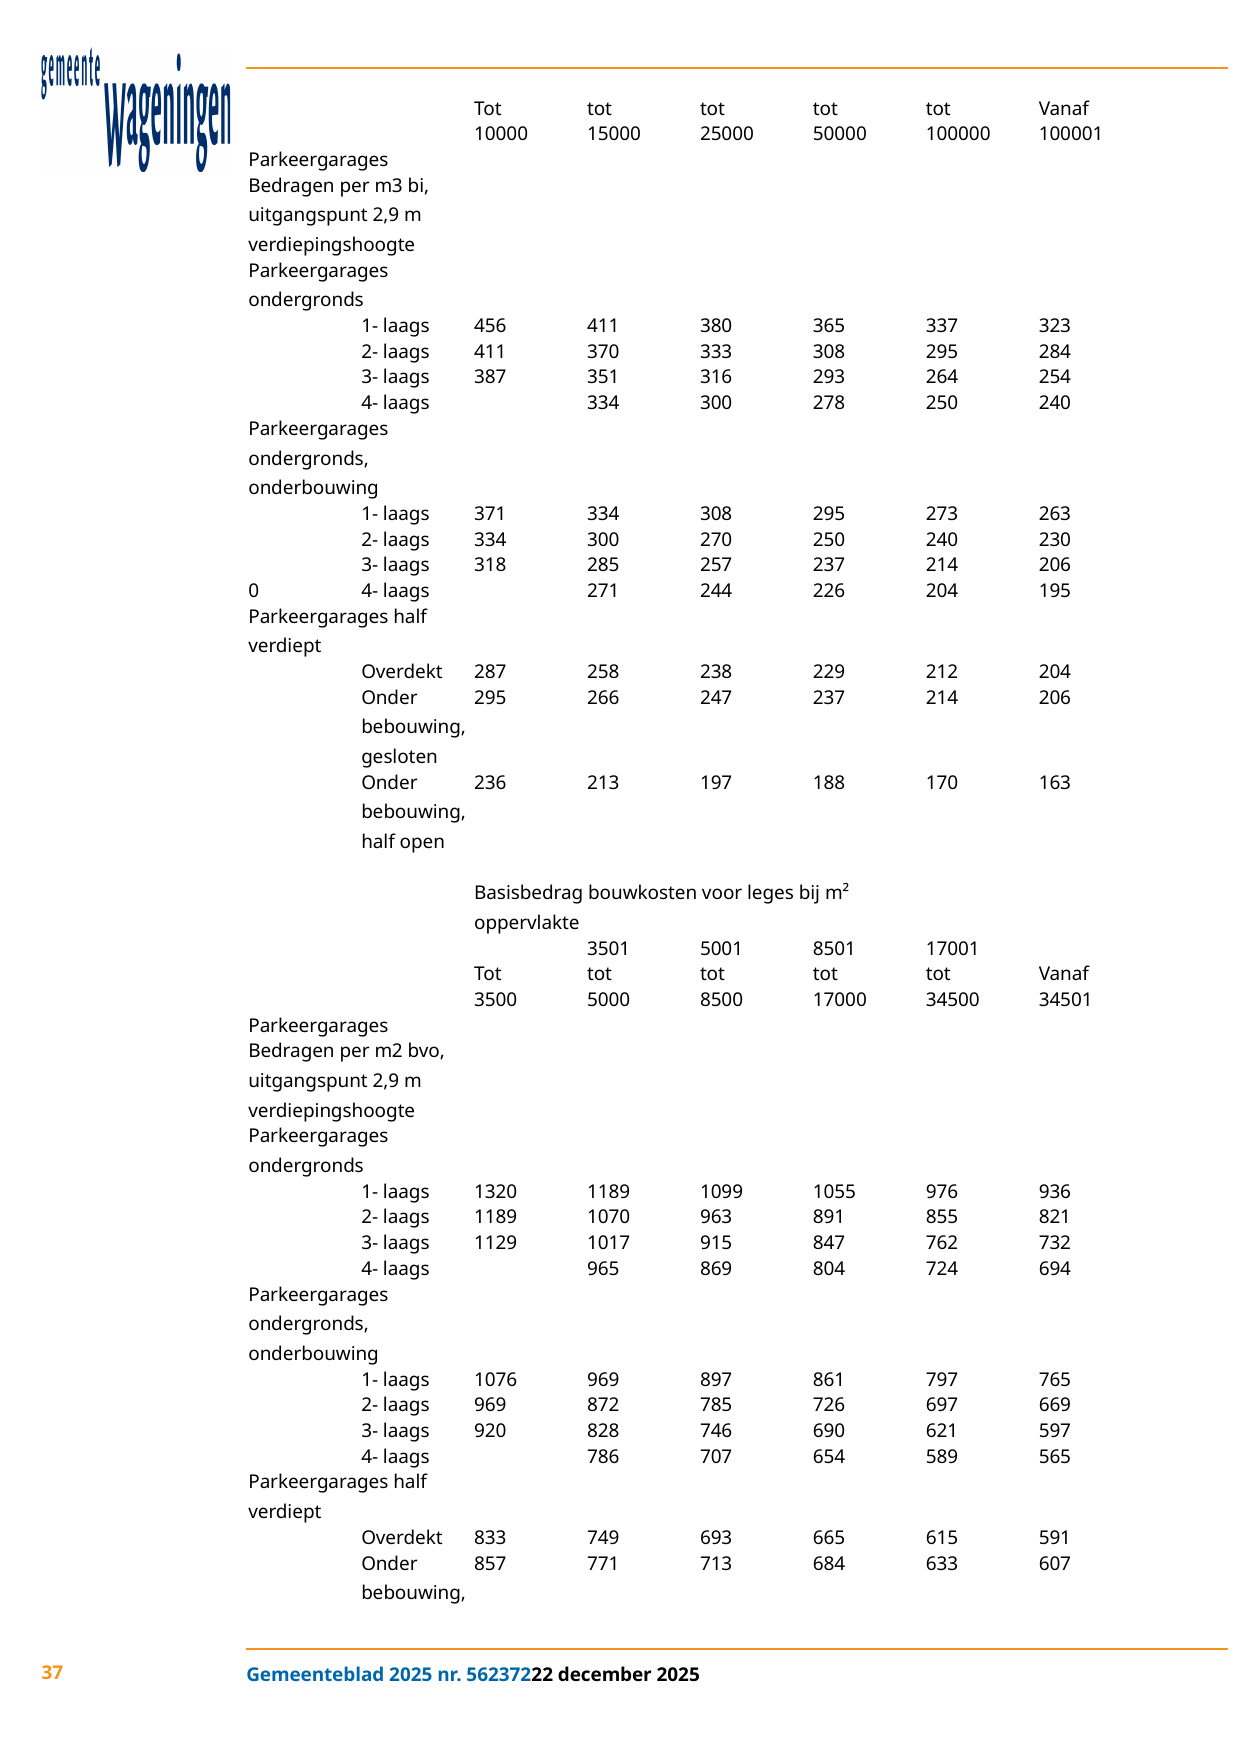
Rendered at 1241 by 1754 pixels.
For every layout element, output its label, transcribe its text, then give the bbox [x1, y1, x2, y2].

table_cell 565 [1039, 1443, 1152, 1469]
table_cell 697 [926, 1391, 1038, 1417]
table_cell [813, 1038, 926, 1123]
table_cell [248, 935, 361, 961]
table_cell 284 [1039, 338, 1152, 364]
table_cell 214 [926, 684, 1038, 769]
table_cell [248, 1550, 361, 1605]
table_cell 591 [1039, 1524, 1152, 1550]
table_cell 316 [700, 364, 813, 389]
table_cell [474, 415, 587, 500]
table_cell 270 [700, 526, 813, 551]
table_cell [474, 577, 587, 603]
table_cell [1039, 603, 1152, 658]
table_cell 3501 [587, 935, 700, 961]
table_cell 821 [1039, 1204, 1152, 1229]
table_cell 976 [926, 1178, 1038, 1204]
table_cell [700, 1281, 813, 1366]
table_cell tot [700, 95, 813, 121]
table_cell 300 [700, 389, 813, 415]
table_cell [1039, 1012, 1152, 1038]
table_cell 694 [1039, 1255, 1152, 1281]
table_cell 857 [474, 1550, 587, 1605]
table_cell 847 [813, 1229, 926, 1255]
table_cell 4- laags [361, 389, 474, 415]
table_cell 34500 [926, 986, 1038, 1012]
table_cell 963 [700, 1204, 813, 1229]
table_cell [474, 1255, 587, 1281]
table_cell [474, 1038, 587, 1123]
table_cell 266 [587, 684, 700, 769]
table_cell Onder bebouwing, gesloten [361, 684, 474, 769]
table_cell 2- laags [361, 338, 474, 364]
table_cell 1070 [587, 1204, 700, 1229]
table_cell Parkeergarages ondergronds [248, 257, 474, 312]
table_cell 236 [474, 769, 587, 854]
table_cell [361, 121, 474, 146]
table_cell 214 [926, 551, 1038, 577]
table_cell [926, 1038, 1038, 1123]
table_cell 1129 [474, 1229, 587, 1255]
table_cell 920 [474, 1417, 587, 1443]
table_cell 334 [587, 500, 700, 526]
table_cell 1- laags [361, 312, 474, 338]
table_cell [248, 854, 361, 879]
table_cell Parkeergarages half verdiept [248, 603, 474, 658]
table_cell 633 [926, 1550, 1038, 1605]
table_cell 1017 [587, 1229, 700, 1255]
table_cell Tot [474, 961, 587, 986]
table_cell Tot [474, 95, 587, 121]
table_cell [813, 603, 926, 658]
table_cell 1320 [474, 1178, 587, 1204]
table_cell [361, 986, 474, 1012]
table_cell 707 [700, 1443, 813, 1469]
table_cell [474, 603, 587, 658]
table_cell 1099 [700, 1178, 813, 1204]
table_cell [1039, 854, 1152, 879]
table_cell 693 [700, 1524, 813, 1550]
table_cell 1189 [474, 1204, 587, 1229]
table_cell 4- laags [361, 577, 474, 603]
table_cell 872 [587, 1391, 700, 1417]
table_cell 237 [813, 551, 926, 577]
table_cell 293 [813, 364, 926, 389]
table_cell 295 [813, 500, 926, 526]
table_cell [587, 415, 700, 500]
table_cell 2- laags [361, 1391, 474, 1417]
table_cell 1189 [587, 1178, 700, 1204]
table_cell [813, 1012, 926, 1038]
table_cell 163 [1039, 769, 1152, 854]
table_cell [926, 257, 1038, 312]
table_cell 170 [926, 769, 1038, 854]
table_cell [474, 854, 587, 879]
table_cell 254 [1039, 364, 1152, 389]
table_cell 206 [1039, 551, 1152, 577]
table_cell 1076 [474, 1366, 587, 1391]
table_cell [474, 1443, 587, 1469]
table_cell [248, 769, 361, 854]
table_cell [248, 986, 361, 1012]
table_cell 855 [926, 1204, 1038, 1229]
table_cell 669 [1039, 1391, 1152, 1417]
table_cell [700, 1038, 813, 1123]
table_cell tot [813, 961, 926, 986]
table_cell Bedragen per m3 bi, uitgangspunt 2,9 m verdiepingshoogte [248, 172, 474, 257]
table_cell 615 [926, 1524, 1038, 1550]
table_cell 230 [1039, 526, 1152, 551]
table_cell [926, 172, 1038, 257]
table_cell tot [926, 961, 1038, 986]
table_cell [926, 415, 1038, 500]
table_cell 786 [587, 1443, 700, 1469]
table_cell [1039, 880, 1152, 935]
table_cell 749 [587, 1524, 700, 1550]
table_cell 100001 [1039, 121, 1152, 146]
table_cell 762 [926, 1229, 1038, 1255]
table_cell 334 [474, 526, 587, 551]
table_cell 8501 [813, 935, 926, 961]
table_cell 238 [700, 658, 813, 684]
table_cell Parkeergarages half verdiept [248, 1469, 474, 1524]
table_cell tot [813, 95, 926, 121]
table_cell 295 [474, 684, 587, 769]
table_cell 188 [813, 769, 926, 854]
table_cell [700, 603, 813, 658]
table_cell [1039, 1123, 1152, 1178]
table_cell tot [700, 961, 813, 986]
table_cell 318 [474, 551, 587, 577]
table_cell [1039, 1469, 1152, 1524]
table_cell 226 [813, 577, 926, 603]
table_cell [813, 854, 926, 879]
table_cell 271 [587, 577, 700, 603]
table_cell 3- laags [361, 1229, 474, 1255]
table_cell 8500 [700, 986, 813, 1012]
table_cell 3500 [474, 986, 587, 1012]
table_cell [361, 854, 474, 879]
table_cell [1039, 1281, 1152, 1366]
table_cell 195 [1039, 577, 1152, 603]
table_cell [926, 880, 1038, 935]
table_cell 237 [813, 684, 926, 769]
table_cell 3- laags [361, 1417, 474, 1443]
table_cell [248, 658, 361, 684]
table_cell [474, 1281, 587, 1366]
table_cell 684 [813, 1550, 926, 1605]
table_cell [700, 172, 813, 257]
table_cell [587, 1281, 700, 1366]
table_cell 765 [1039, 1366, 1152, 1391]
table_cell [474, 1123, 587, 1178]
table_cell 257 [700, 551, 813, 577]
table_cell 25000 [700, 121, 813, 146]
table_cell [248, 1443, 361, 1469]
table_cell [248, 1229, 361, 1255]
table_cell [587, 1469, 700, 1524]
table_cell 607 [1039, 1550, 1152, 1605]
table_cell 2- laags [361, 1204, 474, 1229]
table_cell 212 [926, 658, 1038, 684]
table_cell [813, 1469, 926, 1524]
table_cell [248, 961, 361, 986]
table_cell 411 [587, 312, 700, 338]
table_cell [248, 95, 361, 121]
table_cell 724 [926, 1255, 1038, 1281]
table_cell 258 [587, 658, 700, 684]
table_cell 34501 [1039, 986, 1152, 1012]
table_cell 785 [700, 1391, 813, 1417]
table_cell 387 [474, 364, 587, 389]
table_cell [474, 257, 587, 312]
table_cell 1- laags [361, 1366, 474, 1391]
table_cell 897 [700, 1366, 813, 1391]
table_cell 250 [813, 526, 926, 551]
table_cell [248, 1524, 361, 1550]
table_cell 654 [813, 1443, 926, 1469]
table_cell 2- laags [361, 526, 474, 551]
table_cell 10000 [474, 121, 587, 146]
table_cell Onder bebouwing, [361, 1550, 474, 1605]
table_cell 50000 [813, 121, 926, 146]
table_cell [1039, 415, 1152, 500]
table_cell 713 [700, 1550, 813, 1605]
table_cell [248, 389, 361, 415]
table_cell Vanaf [1039, 95, 1152, 121]
table_cell [926, 1123, 1038, 1178]
table_cell 965 [587, 1255, 700, 1281]
table_cell [474, 935, 587, 961]
table_cell [587, 1123, 700, 1178]
picture [41, 47, 231, 172]
table_cell 100000 [926, 121, 1038, 146]
table_cell 665 [813, 1524, 926, 1550]
table_cell 833 [474, 1524, 587, 1550]
table_cell 4- laags [361, 1255, 474, 1281]
table_cell 726 [813, 1391, 926, 1417]
table_cell [700, 257, 813, 312]
table_cell 229 [813, 658, 926, 684]
table_cell [587, 1012, 700, 1038]
table_cell 333 [700, 338, 813, 364]
table_cell 264 [926, 364, 1038, 389]
table_cell 969 [587, 1366, 700, 1391]
table_cell 308 [813, 338, 926, 364]
table_cell 4- laags [361, 1443, 474, 1469]
table_cell [248, 1417, 361, 1443]
table_cell [700, 146, 813, 172]
table_cell 300 [587, 526, 700, 551]
table_cell 1- laags [361, 500, 474, 526]
table_cell 204 [926, 577, 1038, 603]
table_cell 456 [474, 312, 587, 338]
table_cell 746 [700, 1417, 813, 1443]
table_cell [248, 1391, 361, 1417]
table_cell [1039, 172, 1152, 257]
table_cell [926, 603, 1038, 658]
table_cell [700, 1012, 813, 1038]
table_cell 240 [1039, 389, 1152, 415]
table_cell [1039, 935, 1152, 961]
table_cell 861 [813, 1366, 926, 1391]
table_cell [248, 684, 361, 769]
table_cell [700, 1469, 813, 1524]
table_cell 597 [1039, 1417, 1152, 1443]
table_cell 380 [700, 312, 813, 338]
table_cell [248, 500, 361, 526]
table_cell 915 [700, 1229, 813, 1255]
table_cell tot [587, 961, 700, 986]
table_cell [248, 526, 361, 551]
table_cell [587, 1038, 700, 1123]
table_cell 197 [700, 769, 813, 854]
table_cell 1- laags [361, 1178, 474, 1204]
table_cell 15000 [587, 121, 700, 146]
table_cell [1039, 257, 1152, 312]
table_cell [248, 338, 361, 364]
table_cell 589 [926, 1443, 1038, 1469]
table_cell [248, 312, 361, 338]
table_cell Overdekt [361, 1524, 474, 1550]
table_cell 17001 [926, 935, 1038, 961]
table_cell tot [587, 95, 700, 121]
table_cell [1039, 1038, 1152, 1123]
table_cell 365 [813, 312, 926, 338]
table_cell [474, 172, 587, 257]
table_cell 244 [700, 577, 813, 603]
table_cell 828 [587, 1417, 700, 1443]
table_cell [248, 1255, 361, 1281]
table_cell [813, 415, 926, 500]
table_cell tot [926, 95, 1038, 121]
table_cell [587, 257, 700, 312]
table_cell [587, 146, 700, 172]
table_cell Parkeergarages ondergronds [248, 1123, 474, 1178]
table_cell 732 [1039, 1229, 1152, 1255]
table_cell 295 [926, 338, 1038, 364]
table_cell [587, 854, 700, 879]
table_cell [248, 551, 361, 577]
table_cell 250 [926, 389, 1038, 415]
table_cell 323 [1039, 312, 1152, 338]
table_cell Vanaf [1039, 961, 1152, 986]
table_cell 621 [926, 1417, 1038, 1443]
table_cell 240 [926, 526, 1038, 551]
table_cell [361, 880, 474, 935]
table_cell Parkeergarages ondergronds, onderbouwing [248, 1281, 474, 1366]
table_cell 3- laags [361, 364, 474, 389]
table_cell [700, 415, 813, 500]
table_cell Parkeergarages [248, 1012, 474, 1038]
table_cell [474, 389, 587, 415]
table_cell 936 [1039, 1178, 1152, 1204]
table_cell [926, 1281, 1038, 1366]
table_cell 797 [926, 1366, 1038, 1391]
table_cell Basisbedrag bouwkosten voor leges bij m² oppervlakte [474, 880, 926, 935]
table_cell [248, 1204, 361, 1229]
table_cell [361, 961, 474, 986]
table_cell 204 [1039, 658, 1152, 684]
table_cell [700, 1123, 813, 1178]
table_cell 273 [926, 500, 1038, 526]
table_cell [813, 1123, 926, 1178]
table_cell [926, 854, 1038, 879]
table_cell Parkeergarages [248, 146, 474, 172]
table_cell [361, 935, 474, 961]
table_cell [1039, 146, 1152, 172]
table_cell [474, 1469, 587, 1524]
table_cell [926, 1469, 1038, 1524]
table_cell 5000 [587, 986, 700, 1012]
table_cell 213 [587, 769, 700, 854]
table_cell [361, 95, 474, 121]
table_cell [587, 603, 700, 658]
table_cell [474, 1012, 587, 1038]
table_cell 3- laags [361, 551, 474, 577]
table_cell 206 [1039, 684, 1152, 769]
table_cell [926, 1012, 1038, 1038]
table_cell 371 [474, 500, 587, 526]
table_cell Overdekt [361, 658, 474, 684]
table_cell [813, 257, 926, 312]
table_cell [248, 880, 361, 935]
table_cell [813, 1281, 926, 1366]
table_cell 17000 [813, 986, 926, 1012]
table_cell [474, 146, 587, 172]
table_cell 285 [587, 551, 700, 577]
table_cell Bedragen per m2 bvo, uitgangspunt 2,9 m verdiepingshoogte [248, 1038, 474, 1123]
table_cell [248, 121, 361, 146]
table_cell [926, 146, 1038, 172]
table_cell 1055 [813, 1178, 926, 1204]
table_cell 891 [813, 1204, 926, 1229]
table_cell 771 [587, 1550, 700, 1605]
table_cell 308 [700, 500, 813, 526]
table_cell [813, 172, 926, 257]
table_cell 351 [587, 364, 700, 389]
table_cell 370 [587, 338, 700, 364]
table_cell 334 [587, 389, 700, 415]
table_cell 337 [926, 312, 1038, 338]
table_cell Parkeergarages ondergronds, onderbouwing [248, 415, 474, 500]
table_cell [248, 364, 361, 389]
table_cell 0 [248, 577, 361, 603]
table_cell 263 [1039, 500, 1152, 526]
table_cell 5001 [700, 935, 813, 961]
table_cell [248, 1178, 361, 1204]
table_cell 969 [474, 1391, 587, 1417]
table_cell 690 [813, 1417, 926, 1443]
table_cell 247 [700, 684, 813, 769]
table_cell 411 [474, 338, 587, 364]
table_cell [813, 146, 926, 172]
table_cell [587, 172, 700, 257]
table_cell Onder bebouwing, half open [361, 769, 474, 854]
table_cell 804 [813, 1255, 926, 1281]
table_cell 278 [813, 389, 926, 415]
table_cell 287 [474, 658, 587, 684]
table_cell [700, 854, 813, 879]
table_cell 869 [700, 1255, 813, 1281]
table_cell [248, 1366, 361, 1391]
